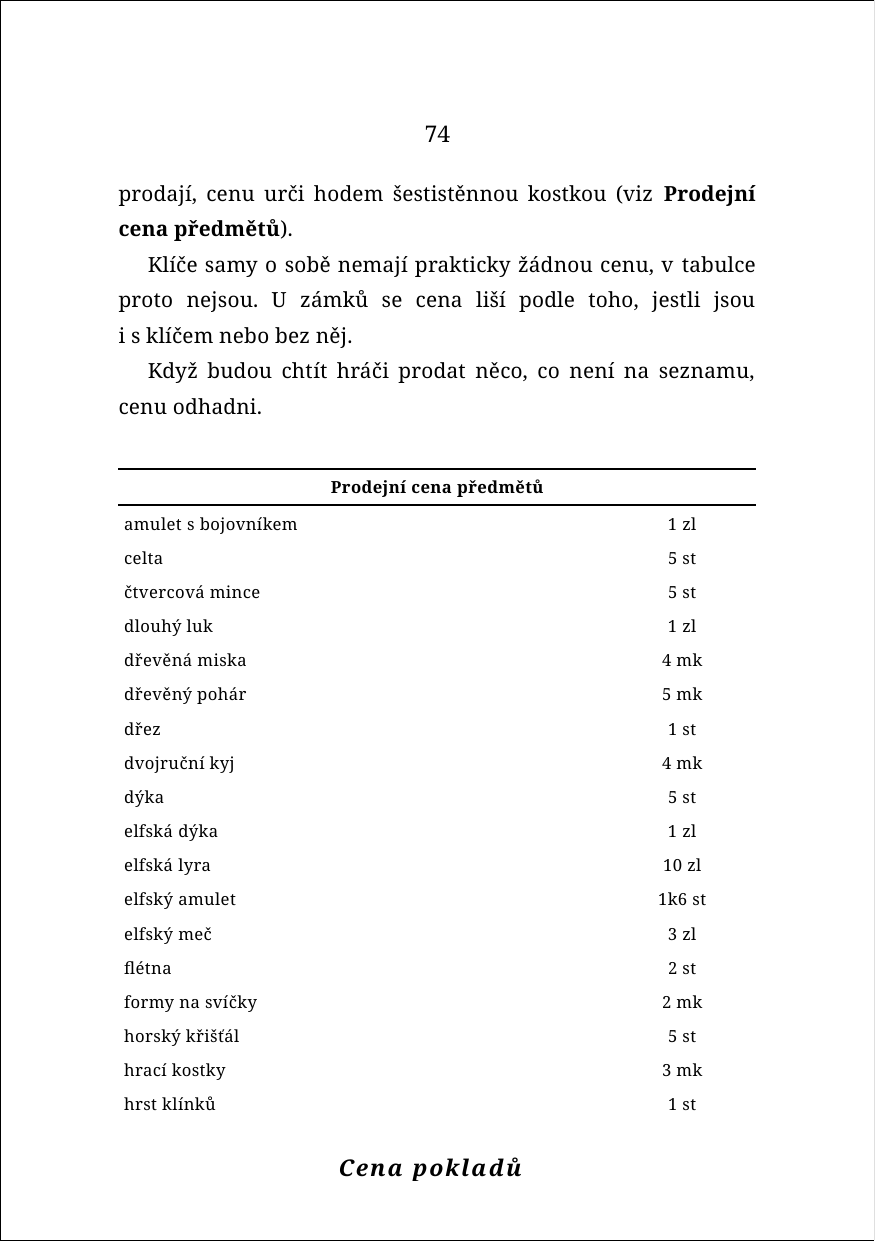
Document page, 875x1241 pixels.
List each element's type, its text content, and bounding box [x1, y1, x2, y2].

text prodají, cenu urči hodem šestistěnnou kostkou (viz Prodejní cena předmětů). Klíče samy o⁠ sobě nemají prakticky žádnou cenu, v⁠ tabulce proto nejsou. U⁠ zámků se cena liší podle toho, jestli jsou i⁠ s⁠ klíčem nebo bez něj. Když budou chtít hráči prodat něco, co není na seznamu, cenu odhadni. [118, 179, 756, 421]
table_cell 3 zl [608, 916, 756, 951]
table_cell 1 st [608, 1087, 756, 1121]
table_cell elfská lyra [118, 848, 608, 882]
table_cell dřez [118, 711, 608, 746]
table_cell 1 zl [608, 506, 756, 541]
table_cell 1 zl [608, 814, 756, 848]
table_cell 1 zl [608, 609, 756, 643]
table_cell čtvercová mince [118, 575, 608, 609]
table_cell 3 mk [608, 1053, 756, 1087]
table_cell 5 st [608, 1019, 756, 1053]
table_cell dvojruční kyj [118, 746, 608, 780]
table_cell 4 mk [608, 746, 756, 780]
table_cell flétna [118, 951, 608, 985]
table_cell 5 st [608, 541, 756, 575]
table_cell 5 st [608, 575, 756, 609]
table_cell 2 mk [608, 985, 756, 1019]
table_cell celta [118, 541, 608, 575]
table_cell hrst klínků [118, 1087, 608, 1121]
table_cell dřevěný pohár [118, 677, 608, 711]
table_cell dýka [118, 780, 608, 814]
table_cell 2 st [608, 951, 756, 985]
table_cell 4 mk [608, 643, 756, 677]
table_cell formy na svíčky [118, 985, 608, 1019]
table_cell amulet s⁠ bojovníkem [118, 506, 608, 541]
table_cell 1 st [608, 711, 756, 746]
table_cell 5 st [608, 780, 756, 814]
table_cell elfský amulet [118, 882, 608, 916]
table_cell horský křišťál [118, 1019, 608, 1053]
table_cell hrací kostky [118, 1053, 608, 1087]
table_cell elfský meč [118, 916, 608, 951]
table_cell dlouhý luk [118, 609, 608, 643]
table_cell 10 zl [608, 848, 756, 882]
table_header Prodejní cena předmětů [118, 470, 756, 504]
table_cell 1k6 st [608, 882, 756, 916]
table_cell dřevěná miska [118, 643, 608, 677]
table_cell 5 mk [608, 677, 756, 711]
table_cell elfská dýka [118, 814, 608, 848]
